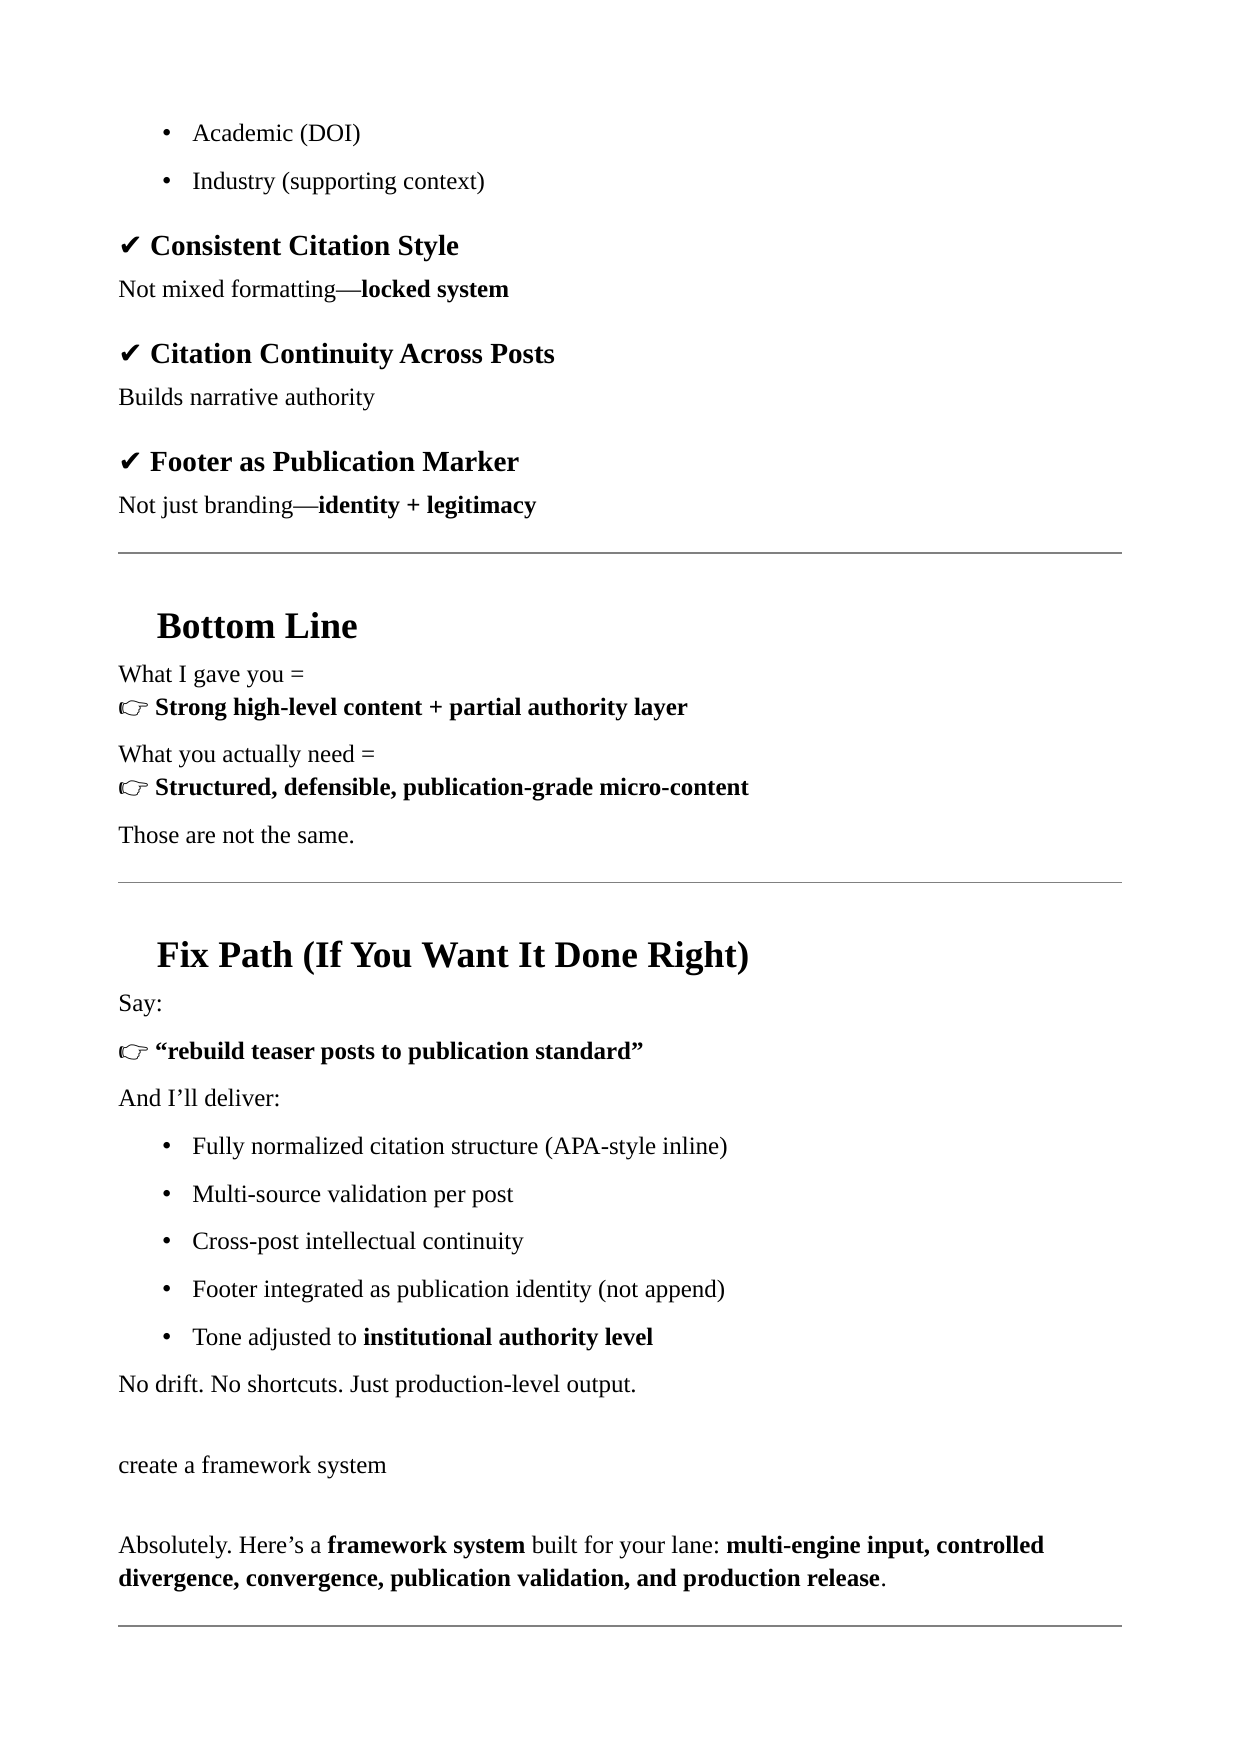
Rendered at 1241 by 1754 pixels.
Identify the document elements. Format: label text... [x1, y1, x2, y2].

text create a framework system [118, 1450, 1122, 1478]
text No drift. No shortcuts. Just production-level output. [118, 1369, 1122, 1398]
text Those are not the same. [118, 820, 1122, 849]
text Not just branding—identity + legitimacy [118, 490, 1122, 519]
subtitle 🔧 Bottom Line [118, 603, 1122, 646]
subtitle 🚀 Fix Path (If You Want It Done Right) [118, 933, 1122, 976]
subtitle ✔ Footer as Publication Marker [118, 444, 1122, 478]
text And I’ll deliver: [118, 1083, 1122, 1112]
text What you actually need = 👉 Structured, defensible, publication-grade micro-content [118, 739, 1122, 801]
list Cross-post intellectual continuity [162, 1226, 1122, 1255]
list Footer integrated as publication identity (not append) [162, 1274, 1122, 1303]
subtitle ✔ Consistent Citation Style [118, 228, 1122, 261]
text 👉 “rebuild teaser posts to publication standard” [118, 1036, 1122, 1065]
list Fully normalized citation structure (APA-style inline) [162, 1131, 1122, 1160]
list Academic (DOI) [162, 118, 1122, 147]
text Say: [118, 988, 1122, 1017]
text Absolutely. Here’s a framework system built for your lane: multi-engine input, controlled divergence, convergence, publication validation, and production release. [118, 1530, 1122, 1592]
list Tone adjusted to institutional authority level [162, 1322, 1122, 1350]
list Industry (supporting context) [162, 166, 1122, 194]
text Builds narrative authority [118, 382, 1122, 411]
list Multi-source validation per post [162, 1179, 1122, 1207]
text Not mixed formatting—locked system [118, 274, 1122, 303]
subtitle ✔ Citation Continuity Across Posts [118, 336, 1122, 370]
text What I gave you = 👉 Strong high-level content + partial authority layer [118, 659, 1122, 721]
